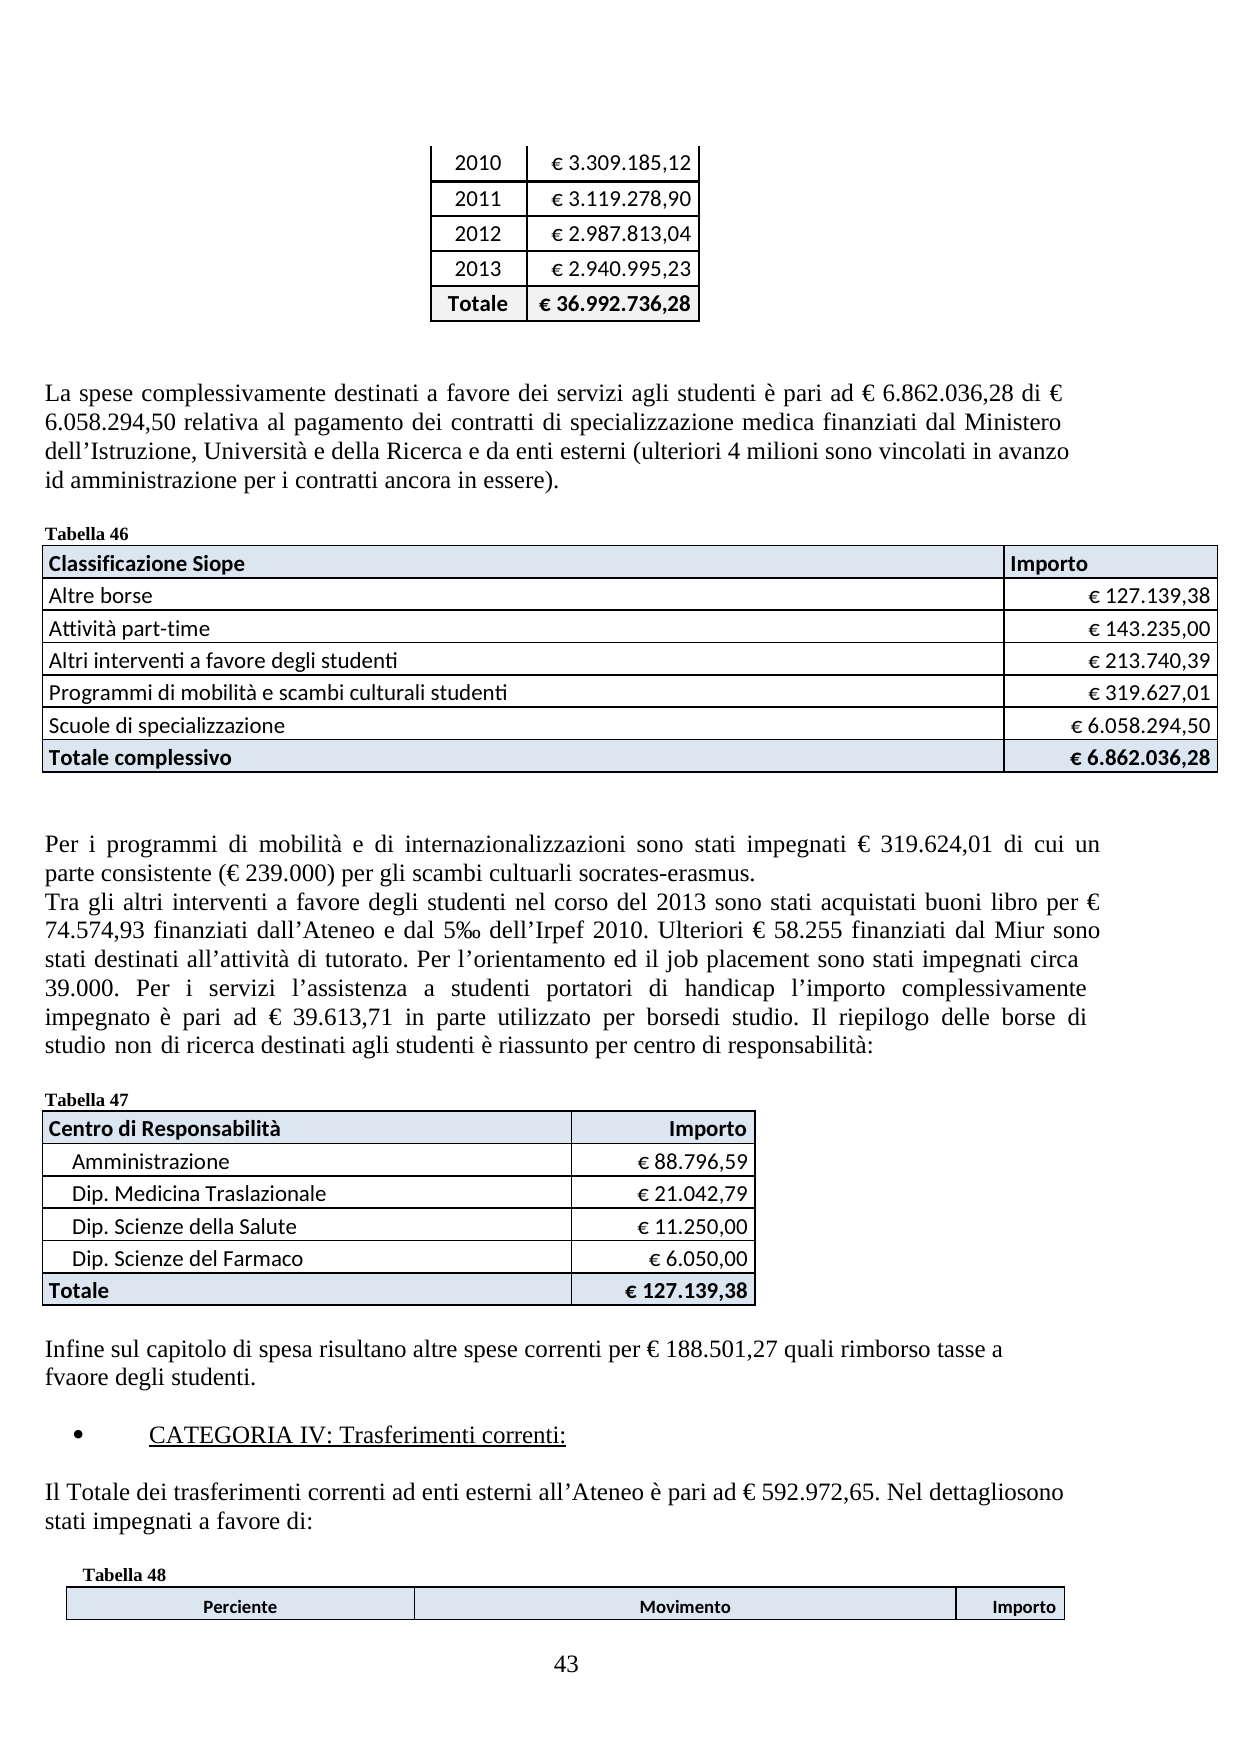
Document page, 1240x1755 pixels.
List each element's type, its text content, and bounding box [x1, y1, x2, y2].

table_cell € 3.119.278,90 [528, 183, 698, 215]
text 39.000. Per i servizi l’assistenza a studenti portatori di handicap l’importo complessivamente impegnato è pari ad € 39.613,71 in parte utilizzato per borsedi studio. Il riepilogo delle borse di studio non di ricerca destinati agli studenti è riassunto per centro di responsabilità: [44, 973, 1087, 1059]
table_cell € 21.042,79 [572, 1177, 754, 1207]
text Infine sul capitolo di spesa risultano altre spese correnti per € 188.501,27 quali rimborso tasse a fvaore degli studenti. [44, 1334, 1072, 1391]
table_cell Totale [43, 1274, 571, 1304]
table_header Importo [957, 1588, 1064, 1619]
table_header € 3.309.185,12 [528, 146, 698, 180]
table_cell € 6.862.036,28 [1005, 740, 1217, 771]
table_cell € 6.050,00 [572, 1241, 754, 1272]
table_cell € 143.235,00 [1005, 611, 1217, 642]
table_cell Altre borse [43, 579, 1003, 609]
table_cell Programmi di mobilità e scambi culturali studenti [43, 676, 1003, 706]
table_cell Totale [432, 287, 526, 320]
table_cell Amministrazione [43, 1144, 571, 1175]
table_cell € 2.940.995,23 [528, 252, 698, 285]
text Tabella 46 [44, 523, 1229, 544]
table_header Importo [1005, 546, 1217, 577]
table_header Perciente [67, 1588, 414, 1619]
text Il Totale dei trasferimenti correnti ad enti esterni all’Ateneo è pari ad € 592.972,65. Nel dettagliosono stati impegnati a favore di: [44, 1477, 1070, 1535]
table_cell Dip. Medicina Traslazionale [43, 1177, 571, 1207]
text Tabella 47 [44, 1089, 128, 1110]
table_cell 2012 [432, 217, 526, 250]
table_cell € 213.740,39 [1005, 643, 1217, 674]
table_cell € 319.627,01 [1005, 676, 1217, 706]
table_header Importo [572, 1112, 754, 1143]
table_header Movimento [415, 1588, 955, 1619]
table_cell € 6.058.294,50 [1005, 708, 1217, 739]
table_cell € 36.992.736,28 [528, 287, 698, 320]
table_cell Attività part-time [43, 611, 1003, 642]
table_cell € 2.987.813,04 [528, 217, 698, 250]
text La spese complessivamente destinati a favore dei servizi agli studenti è pari ad € 6.862.036,28 di € 6.058.294,50 relativa al pagamento dei contratti di specializzazione medica finanziati dal Ministero dell’Istruzione, Università e della Ricerca e da enti esterni (ulteriori 4 milioni sono vincolati in avanzo id amministrazione per i contratti ancora in essere). [44, 378, 1095, 493]
text Per i programmi di mobilità e di internazionalizzazioni sono stati impegnati € 319.624,01 di cui un parte consistente (€ 239.000) per gli scambi cultuarli socrates-erasmus. [44, 829, 1100, 887]
table_header 2010 [432, 146, 526, 180]
table_cell Altri interventi a favore degli studenti [43, 643, 1003, 674]
table_header Classificazione Siope [43, 546, 1003, 577]
table_header Centro di Responsabilità [43, 1112, 571, 1143]
text Tabella 48 [82, 1564, 1229, 1586]
table_cell € 127.139,38 [572, 1274, 754, 1304]
table_cell € 11.250,00 [572, 1209, 754, 1240]
table_cell € 88.796,59 [572, 1144, 754, 1175]
list CATEGORIA IV: Trasferimenti correnti: [74, 1420, 1229, 1449]
table_cell Scuole di specializzazione [43, 708, 1003, 739]
table_cell 2013 [432, 252, 526, 285]
table_cell Totale complessivo [43, 740, 1003, 771]
text Tra gli altri interventi a favore degli studenti nel corso del 2013 sono stati acquistati buoni libro per € 74.574,93 finanziati dall’Ateneo e dal 5‰ dell’Irpef 2010. Ulteriori € 58.255 finanziati dal Miur sono stati destinati all’attività di tutorato. Per l’orientamento ed il job placement sono stati impegnati circa [44, 887, 1100, 973]
table_cell Dip. Scienze della Salute [43, 1209, 571, 1240]
table_cell € 127.139,38 [1005, 579, 1217, 609]
table_cell Dip. Scienze del Farmaco [43, 1241, 571, 1272]
table_cell 2011 [432, 183, 526, 215]
